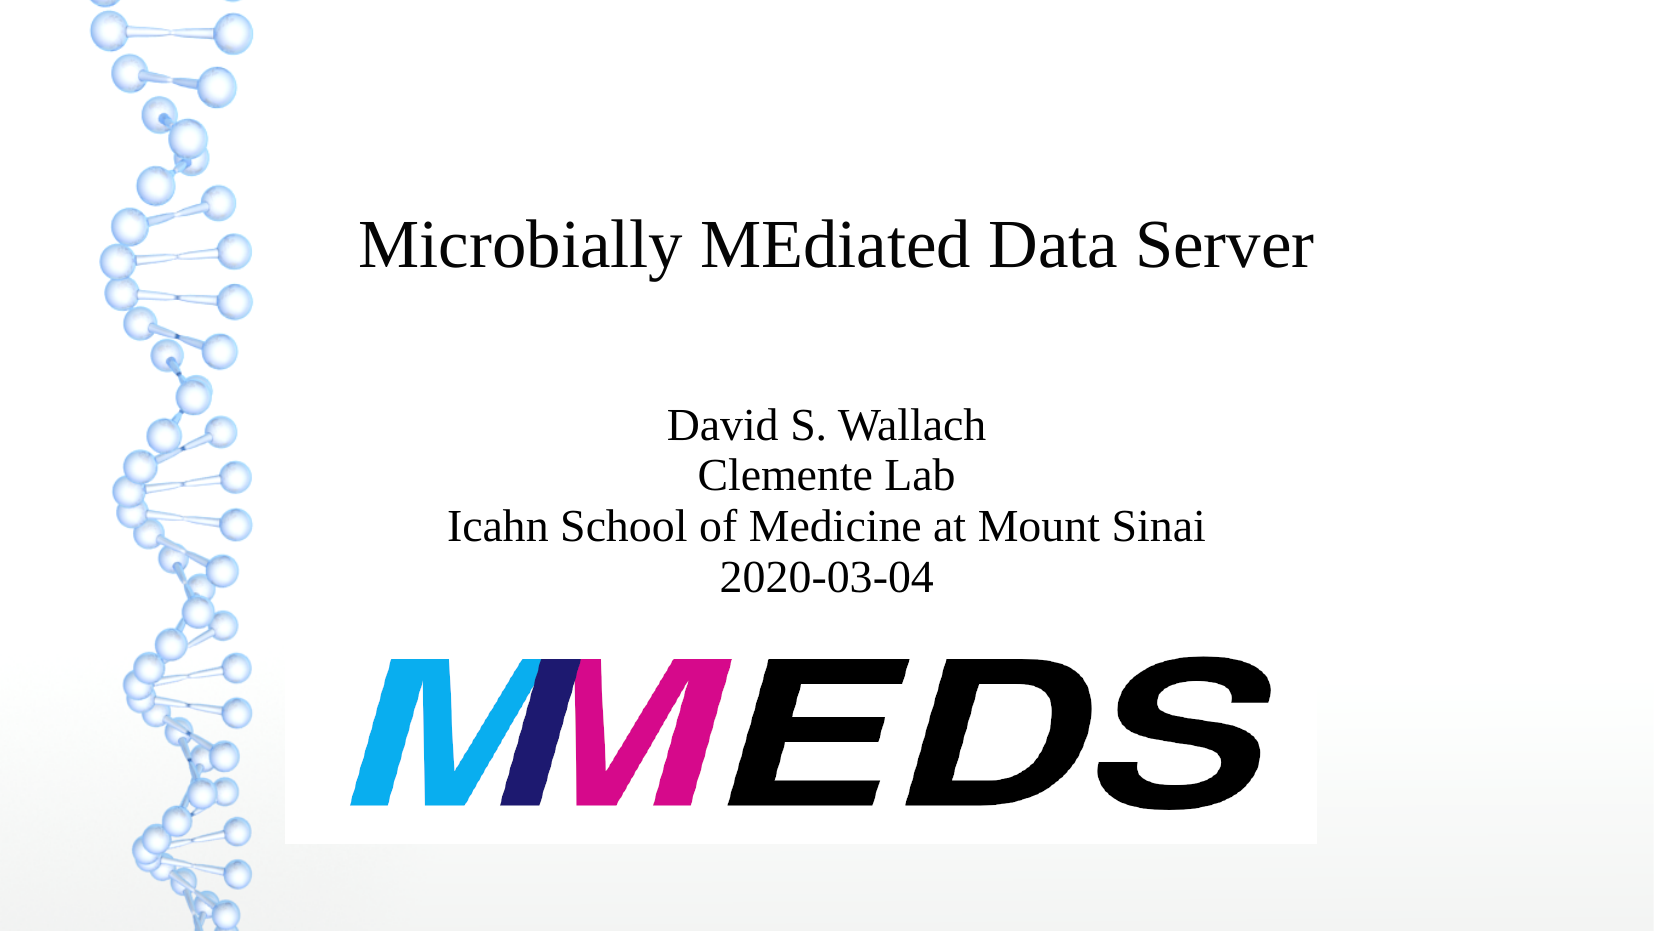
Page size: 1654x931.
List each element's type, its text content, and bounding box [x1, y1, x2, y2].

title Microbially MEdiated Data Server [69, 146, 1606, 343]
picture [0, 0, 1654, 931]
subtitle David S. Wallach Clemente Lab Icahn School of Medicine at Mount Sinai 2020-03-04 [324, 371, 1330, 631]
